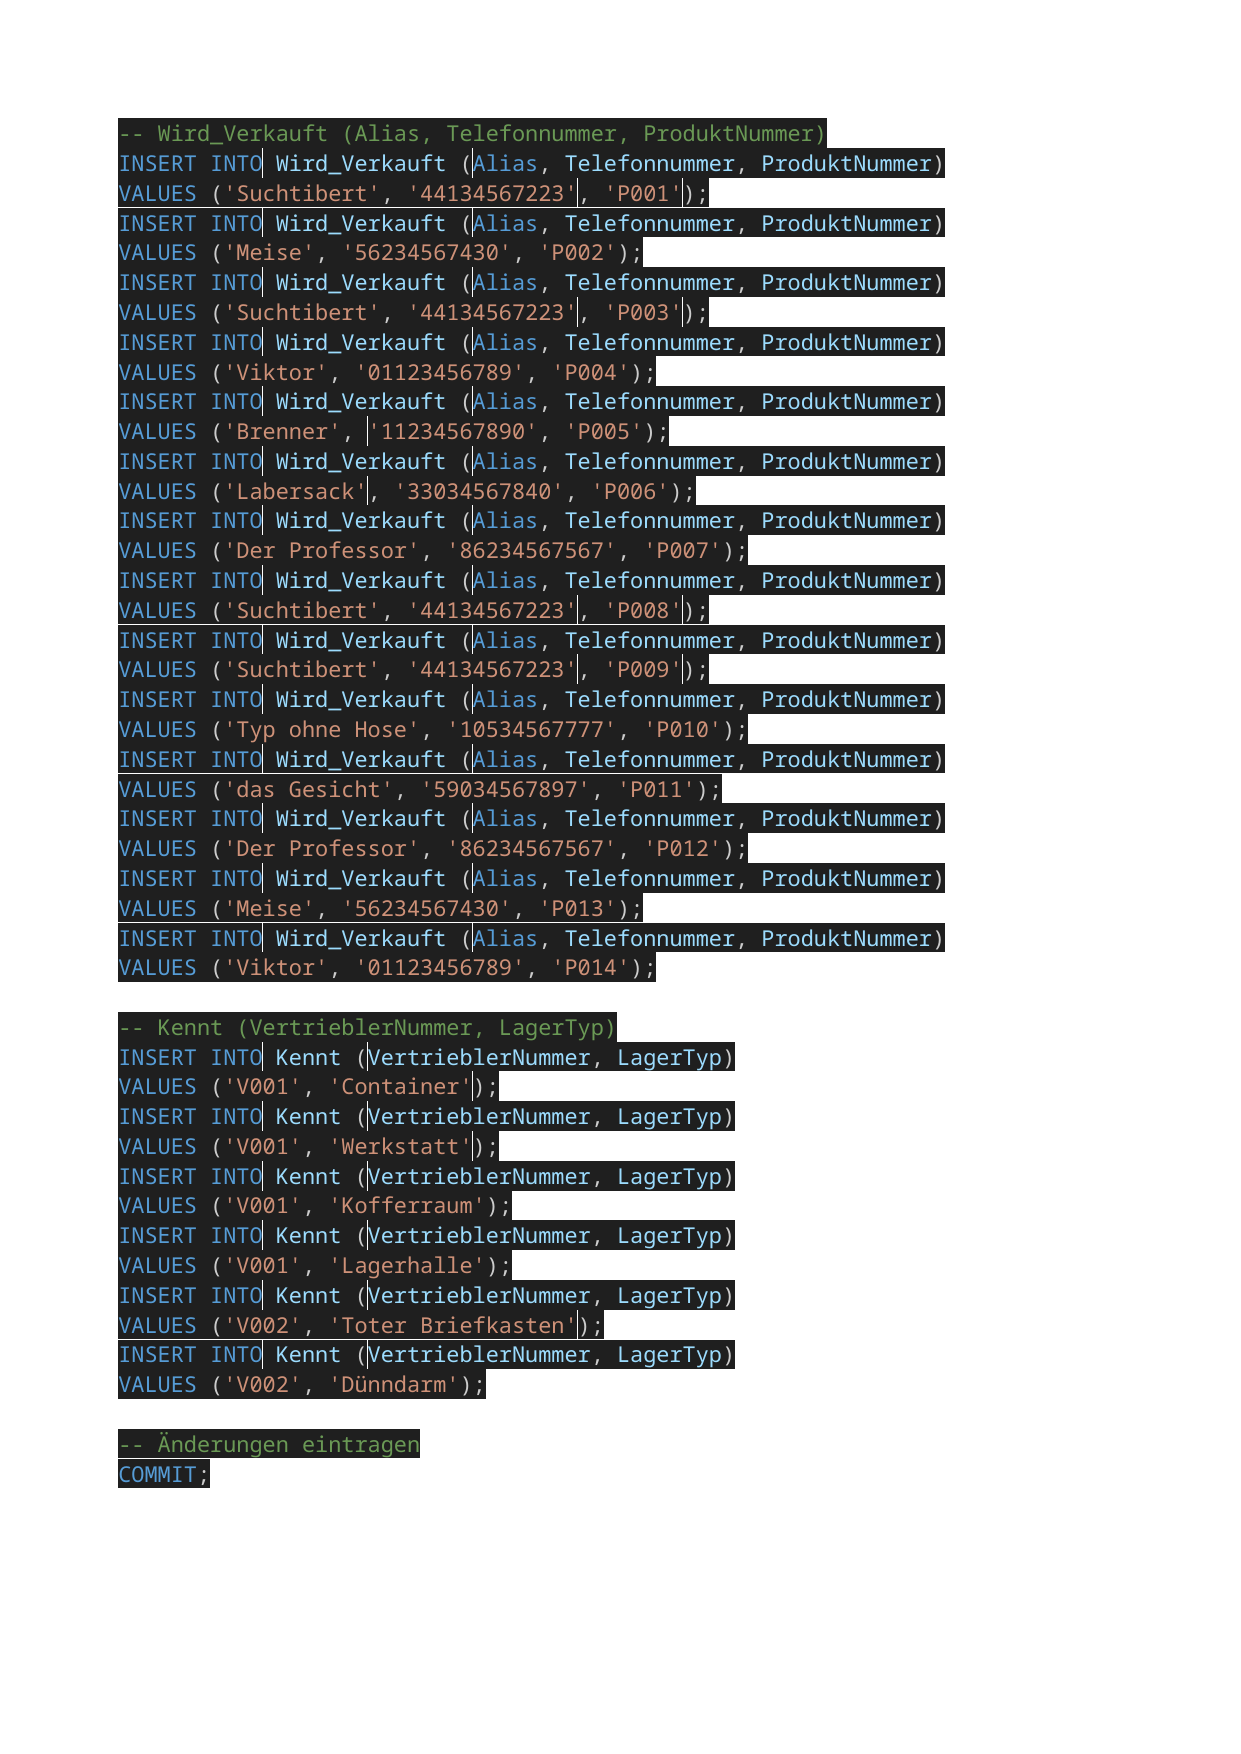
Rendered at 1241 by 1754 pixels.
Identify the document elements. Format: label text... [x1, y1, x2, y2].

text VALUES ('Meise', '56234567430', 'P002'); [118, 237, 1122, 267]
text VALUES ('Der Professor', '86234567567', 'P007'); [118, 535, 1122, 565]
text VALUES ('Meise', '56234567430', 'P013'); [118, 893, 1122, 922]
text INSERT INTO Wird_Verkauft (Alias, Telefonnummer, ProduktNummer) [118, 624, 1122, 654]
text INSERT INTO Wird_Verkauft (Alias, Telefonnummer, ProduktNummer) [118, 922, 1122, 952]
text VALUES ('V001', 'Werkstatt'); [118, 1131, 1122, 1161]
text INSERT INTO Kennt (VertrieblerNummer, LagerTyp) [118, 1339, 1122, 1369]
text VALUES ('Suchtibert', '44134567223', 'P008'); [118, 595, 1122, 624]
text VALUES ('Viktor', '01123456789', 'P004'); [118, 356, 1122, 386]
text INSERT INTO Wird_Verkauft (Alias, Telefonnummer, ProduktNummer) [118, 505, 1122, 535]
text INSERT INTO Wird_Verkauft (Alias, Telefonnummer, ProduktNummer) [118, 744, 1122, 773]
text INSERT INTO Wird_Verkauft (Alias, Telefonnummer, ProduktNummer) [118, 267, 1122, 297]
text INSERT INTO Kennt (VertrieblerNummer, LagerTyp) [118, 1220, 1122, 1250]
text VALUES ('Suchtibert', '44134567223', 'P001'); [118, 178, 1122, 207]
text INSERT INTO Kennt (VertrieblerNummer, LagerTyp) [118, 1042, 1122, 1071]
text VALUES ('V002', 'Dünndarm'); [118, 1369, 1122, 1399]
text INSERT INTO Wird_Verkauft (Alias, Telefonnummer, ProduktNummer) [118, 386, 1122, 416]
text -- Wird_Verkauft (Alias, Telefonnummer, ProduktNummer) [118, 118, 1122, 148]
text -- Änderungen eintragen [118, 1429, 1122, 1458]
text VALUES ('Brenner', '11234567890', 'P005'); [118, 416, 1122, 446]
text INSERT INTO Wird_Verkauft (Alias, Telefonnummer, ProduktNummer) [118, 565, 1122, 595]
text VALUES ('Viktor', '01123456789', 'P014'); [118, 952, 1122, 982]
text INSERT INTO Wird_Verkauft (Alias, Telefonnummer, ProduktNummer) [118, 803, 1122, 833]
text INSERT INTO Wird_Verkauft (Alias, Telefonnummer, ProduktNummer) [118, 207, 1122, 237]
text INSERT INTO Wird_Verkauft (Alias, Telefonnummer, ProduktNummer) [118, 148, 1122, 178]
text VALUES ('Suchtibert', '44134567223', 'P003'); [118, 297, 1122, 327]
text VALUES ('V001', 'Container'); [118, 1071, 1122, 1101]
text VALUES ('das Gesicht', '59034567897', 'P011'); [118, 773, 1122, 803]
text INSERT INTO Wird_Verkauft (Alias, Telefonnummer, ProduktNummer) [118, 327, 1122, 356]
text VALUES ('V001', 'Kofferraum'); [118, 1191, 1122, 1220]
text VALUES ('Suchtibert', '44134567223', 'P009'); [118, 654, 1122, 684]
text VALUES ('Der Professor', '86234567567', 'P012'); [118, 833, 1122, 863]
text INSERT INTO Kennt (VertrieblerNummer, LagerTyp) [118, 1101, 1122, 1131]
text INSERT INTO Wird_Verkauft (Alias, Telefonnummer, ProduktNummer) [118, 684, 1122, 714]
text INSERT INTO Kennt (VertrieblerNummer, LagerTyp) [118, 1280, 1122, 1310]
text VALUES ('V001', 'Lagerhalle'); [118, 1250, 1122, 1280]
text INSERT INTO Wird_Verkauft (Alias, Telefonnummer, ProduktNummer) [118, 446, 1122, 476]
text VALUES ('Labersack', '33034567840', 'P006'); [118, 476, 1122, 505]
text VALUES ('Typ ohne Hose', '10534567777', 'P010'); [118, 714, 1122, 744]
text INSERT INTO Kennt (VertrieblerNummer, LagerTyp) [118, 1161, 1122, 1191]
text COMMIT; [118, 1458, 1122, 1488]
text INSERT INTO Wird_Verkauft (Alias, Telefonnummer, ProduktNummer) [118, 863, 1122, 893]
text -- Kennt (VertrieblerNummer, LagerTyp) [118, 1012, 1122, 1042]
text VALUES ('V002', 'Toter Briefkasten'); [118, 1310, 1122, 1339]
